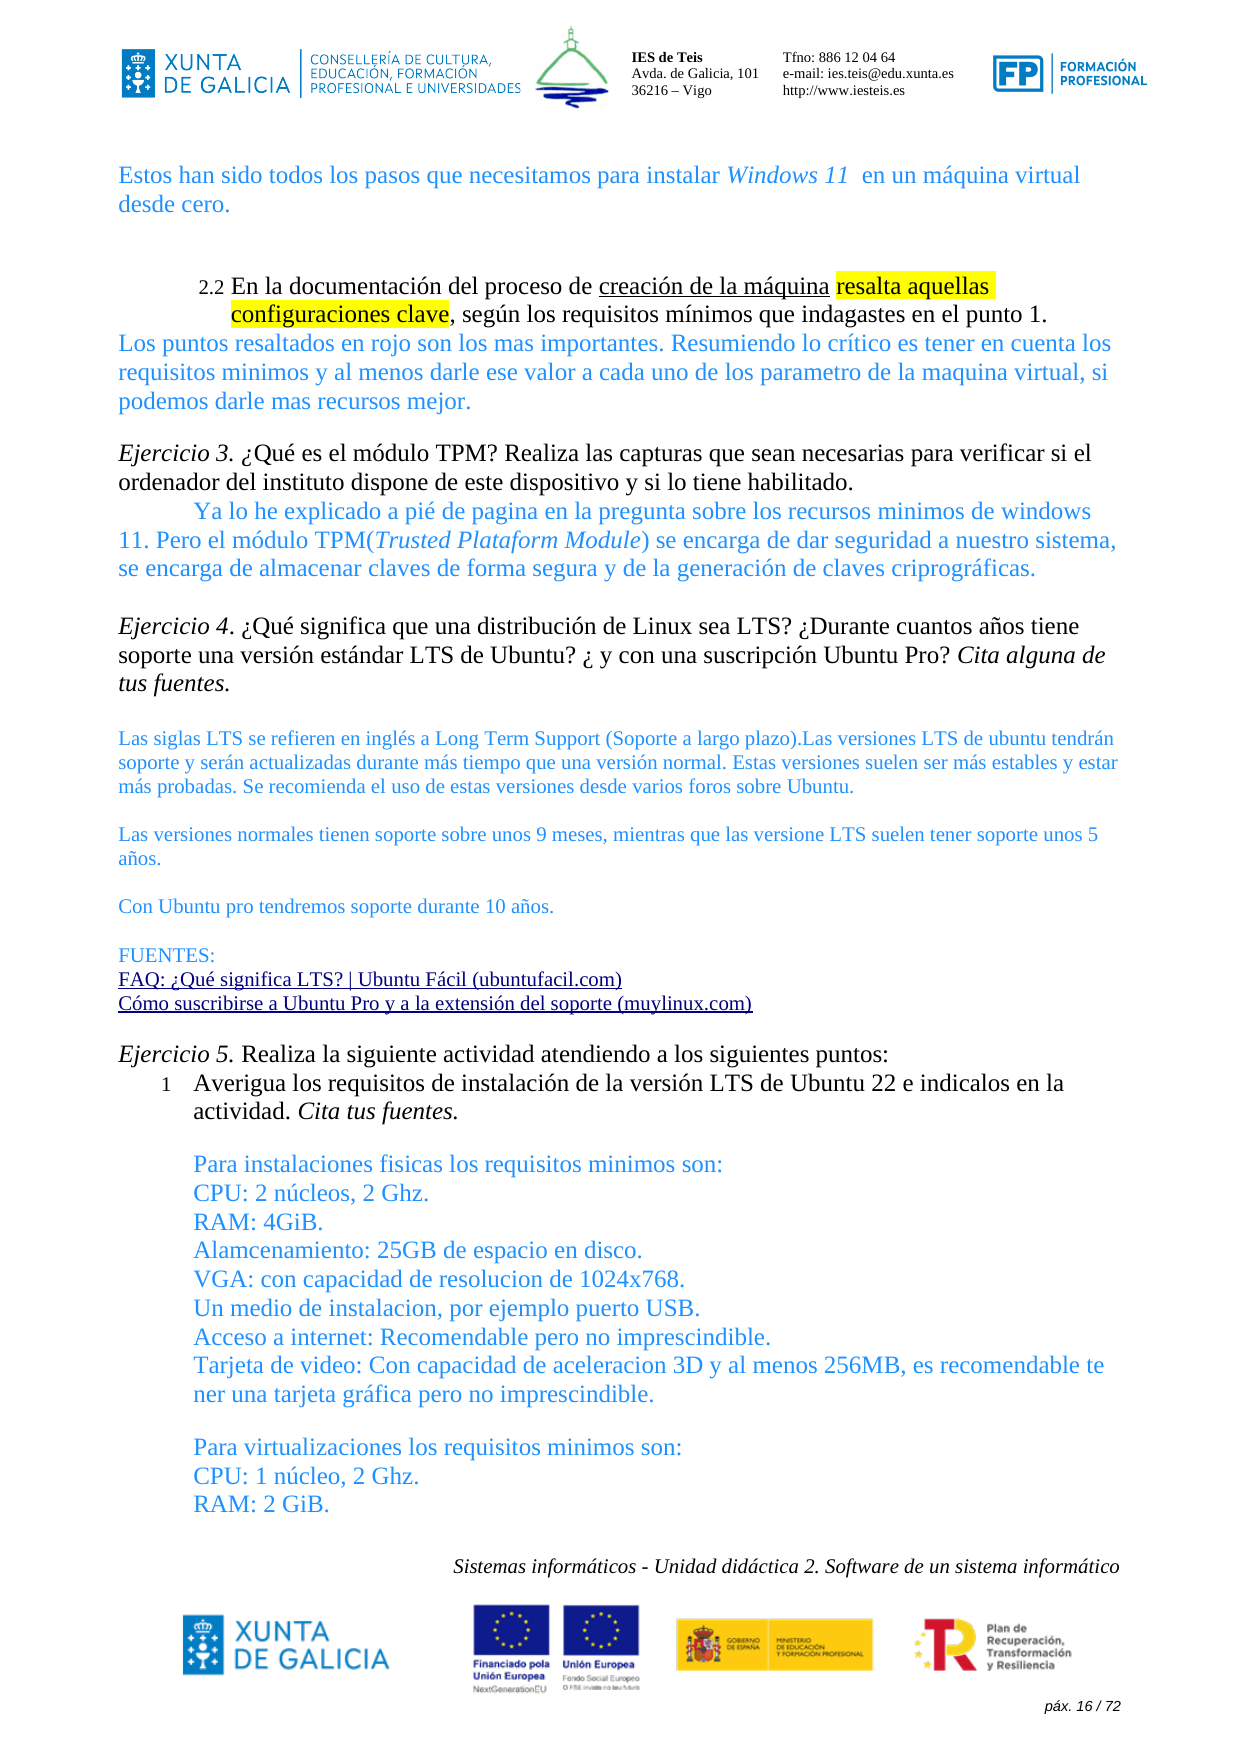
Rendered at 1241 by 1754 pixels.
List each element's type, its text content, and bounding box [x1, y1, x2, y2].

text Cómo suscribirse a Ubuntu Pro y a la extensión del soporte (muylinux.com) [118, 991, 1122, 1015]
text Estos han sido todos los pasos que necesitamos para instalar Windows 11 en un máquina virtual desde cero. [118, 160, 1122, 218]
list En la documentación del proceso de creación de la máquina resalta aquellas configuraciones clave, según los requisitos mínimos que indagastes en el punto 1. [193, 271, 1122, 328]
text RAM: 2 GiB. [118, 1489, 1122, 1518]
text FAQ: ¿Qué significa LTS? | Ubuntu Fácil (ubuntufacil.com) [118, 967, 1122, 991]
picture [121, 49, 521, 98]
text Ejercicio 4. ¿Qué significa que una distribución de Linux sea LTS? ¿Durante cuantos años tiene soporte una versión estándar LTS de Ubuntu? ¿ y con una suscripción Ubuntu Pro? Cita alguna de tus fuentes. [118, 611, 1122, 697]
text Para instalaciones fisicas los requisitos minimos son: [118, 1149, 1122, 1178]
text CPU: 1 núcleo, 2 Ghz. [118, 1461, 1122, 1489]
text RAM: 4GiB. [118, 1207, 1122, 1235]
text Las siglas LTS se refieren en inglés a Long Term Support (Soporte a largo plazo).Las versiones LTS de ubuntu tendrán soporte y serán actualizadas durante más tiempo que una versión normal. Estas versiones suelen ser más estables y estar más probadas. Se recomienda el uso de estas versiones desde varios foros sobre Ubuntu. [118, 726, 1122, 798]
text CPU: 2 núcleos, 2 Ghz. [118, 1178, 1122, 1207]
text Ya lo he explicado a pié de pagina en la pregunta sobre los recursos minimos de windows 11. Pero el módulo TPM(Trusted Plataform Module) se encarga de dar seguridad a nuestro sistema, se encarga de almacenar claves de forma segura y de la generación de claves criprográficas. [118, 496, 1122, 582]
text Ejercicio 3. ¿Qué es el módulo TPM? Realiza las capturas que sean necesarias para verificar si el ordenador del instituto dispone de este dispositivo y si lo tiene habilitado. [118, 438, 1122, 496]
picture [989, 50, 1153, 97]
text Los puntos resaltados en rojo son los mas importantes. Resumiendo lo crítico es tener en cuenta los requisitos minimos y al menos darle ese valor a cada uno de los parametro de la maquina virtual, si podemos darle mas recursos mejor. [118, 328, 1122, 414]
picture [534, 25, 611, 110]
text Acceso a internet: Recomendable pero no imprescindible. [118, 1322, 1122, 1350]
text Para virtualizaciones los requisitos minimos son: [118, 1432, 1122, 1461]
text FUENTES: [118, 943, 1122, 967]
text VGA: con capacidad de resolucion de 1024x768. [118, 1264, 1122, 1293]
text Las versiones normales tienen soporte sobre unos 9 meses, mientras que las versione LTS suelen tener soporte unos 5 años. [118, 822, 1122, 870]
text Alamcenamiento: 25GB de espacio en disco. [118, 1235, 1122, 1264]
text Ejercicio 5. Realiza la siguiente actividad atendiendo a los siguientes puntos: [118, 1039, 1122, 1068]
text Un medio de instalacion, por ejemplo puerto USB. [118, 1293, 1122, 1322]
text Con Ubuntu pro tendremos soporte durante 10 años. [118, 894, 1122, 918]
picture [182, 1593, 1085, 1700]
list Averigua los requisitos de instalación de la versión LTS de Ubuntu 22 e indicalos en la actividad. Cita tus fuentes. [156, 1068, 1122, 1125]
text Tarjeta de video: Con capacidad de aceleracion 3D y al menos 256MB, es recomendable te ner una tarjeta gráfica pero no imprescindible. [118, 1350, 1122, 1408]
